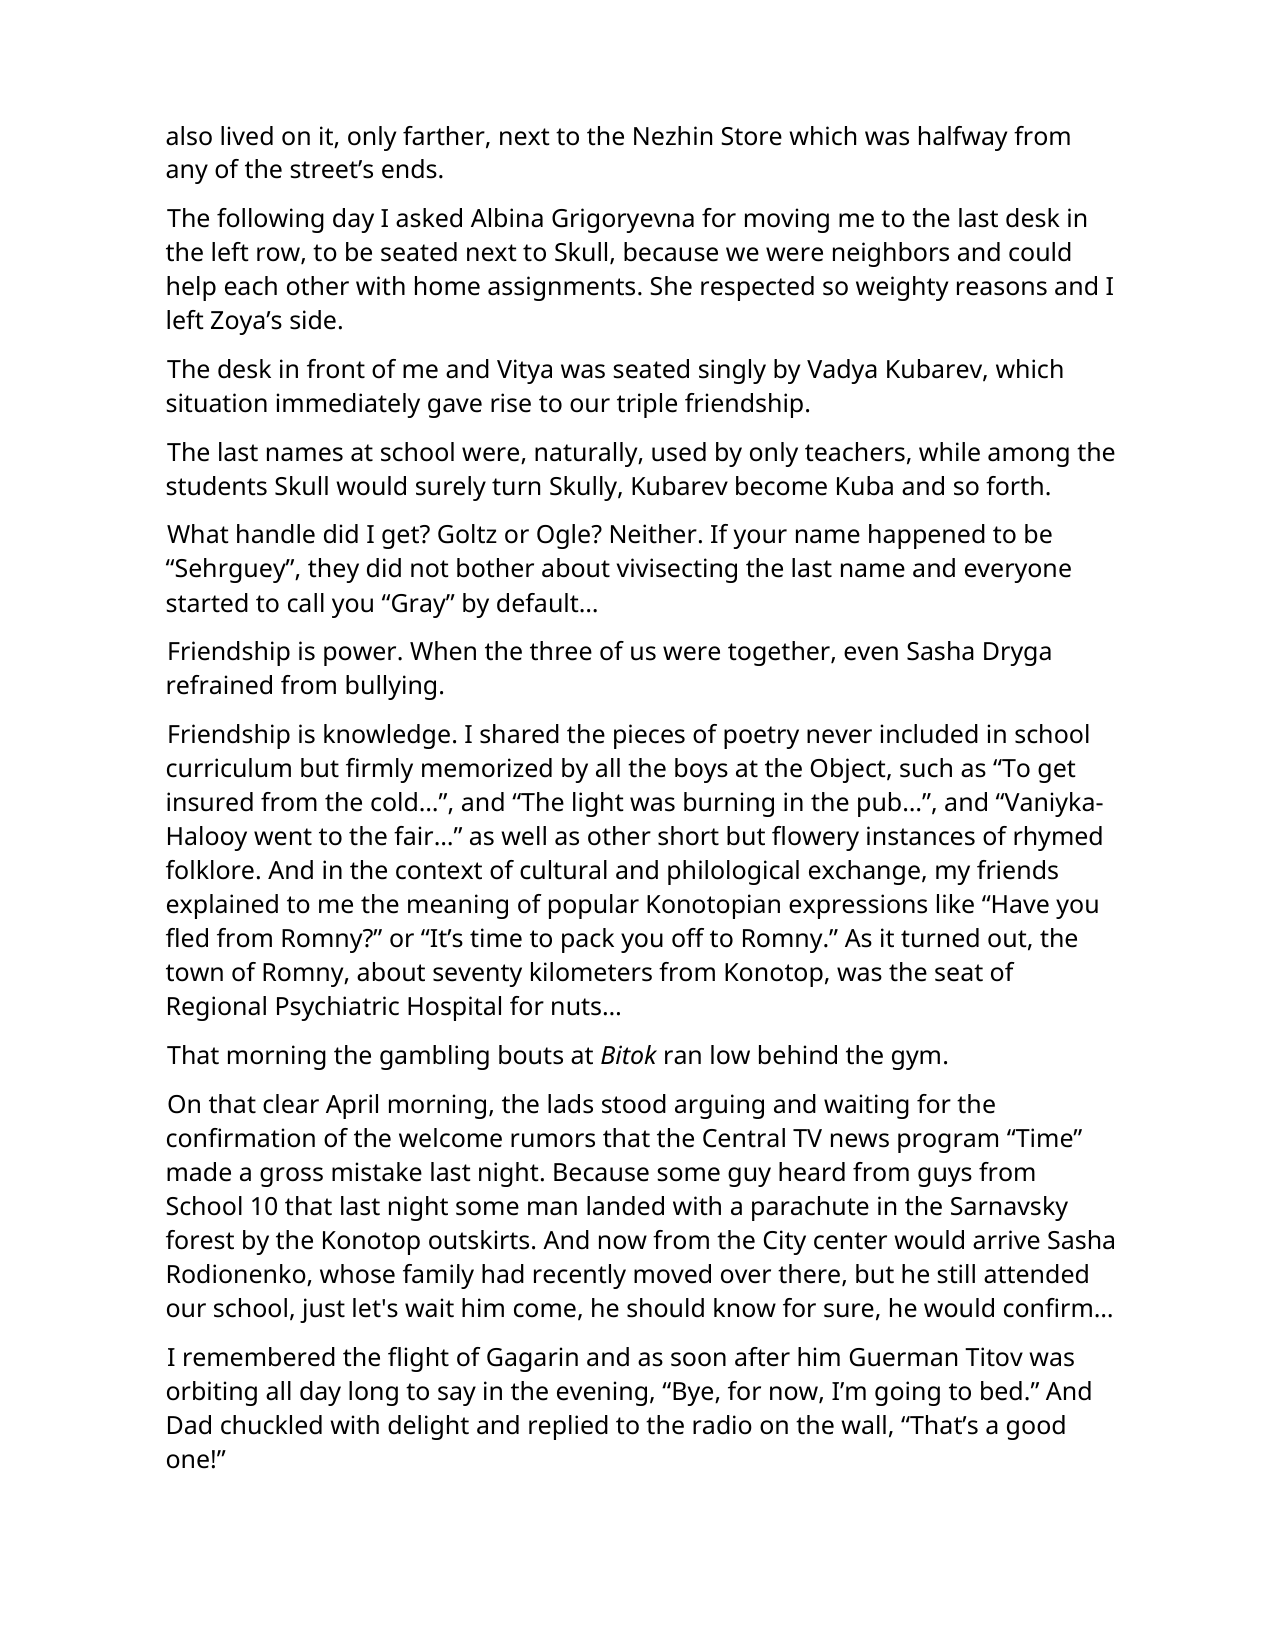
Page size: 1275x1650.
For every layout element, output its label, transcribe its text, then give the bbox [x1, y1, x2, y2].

text The desk in front of me and Vitya was seated singly by Vadya Kubarev, which situation immediately gave rise to our triple friendship. [165, 352, 1118, 420]
text also lived on it, only farther, next to the Nezhin Store which was halfway from any of the street’s ends. [165, 118, 1118, 186]
text Friendship is power. When the three of us were together, even Sasha Dryga refrained from bullying. [165, 634, 1118, 702]
text What handle did I get? Goltz or Ogle? Neither. If your name happened to be “Sehrguey”, they did not bother about vivisecting the last name and everyone started to call you “Gray” by default… [165, 517, 1118, 619]
text The following day I asked Albina Grigoryevna for moving me to the last desk in the left row, to be seated next to Skull, because we were neighbors and could help each other with home assignments. She respected so weighty reasons and I left Zoya’s side. [165, 201, 1118, 337]
text On that clear April morning, the lads stood arguing and waiting for the confirmation of the welcome rumors that the Central TV news program “Time” made a gross mistake last night. Because some guy heard from guys from School 10 that last night some man landed with a parachute in the Sarnavsky forest by the Konotop outskirts. And now from the City center would arrive Sasha Rodionenko, whose family had recently moved over there, but he still attended our school, just let's wait him come, he should know for sure, he would confirm… [165, 1086, 1118, 1325]
text The last names at school were, naturally, used by only teachers, while among the students Skull would surely turn Skully, Kubarev become Kuba and so forth. [165, 434, 1118, 502]
text I remembered the flight of Gagarin and as soon after him Guerman Titov was orbiting all day long to say in the evening, “Bye, for now, I’m going to bed.” And Dad chuckled with delight and replied to the radio on the wall, “That’s a good one!” [165, 1339, 1118, 1476]
text That morning the gambling bouts at Bitok ran low behind the gym. [165, 1038, 1118, 1072]
text Friendship is knowledge. I shared the pieces of poetry never included in school curriculum but firmly memorized by all the boys at the Object, such as “To get insured from the cold…”, and “The light was burning in the pub…”, and “Vaniyka-Halooy went to the fair…” as well as other short but flowery instances of rhymed folklore. And in the context of cultural and philological exchange, my friends explained to me the meaning of popular Konotopian expressions like “Have you fled from Romny?” or “It’s time to pack you off to Romny.” As it turned out, the town of Romny, about seventy kilometers from Konotop, was the seat of Regional Psychiatric Hospital for nuts… [165, 717, 1118, 1023]
